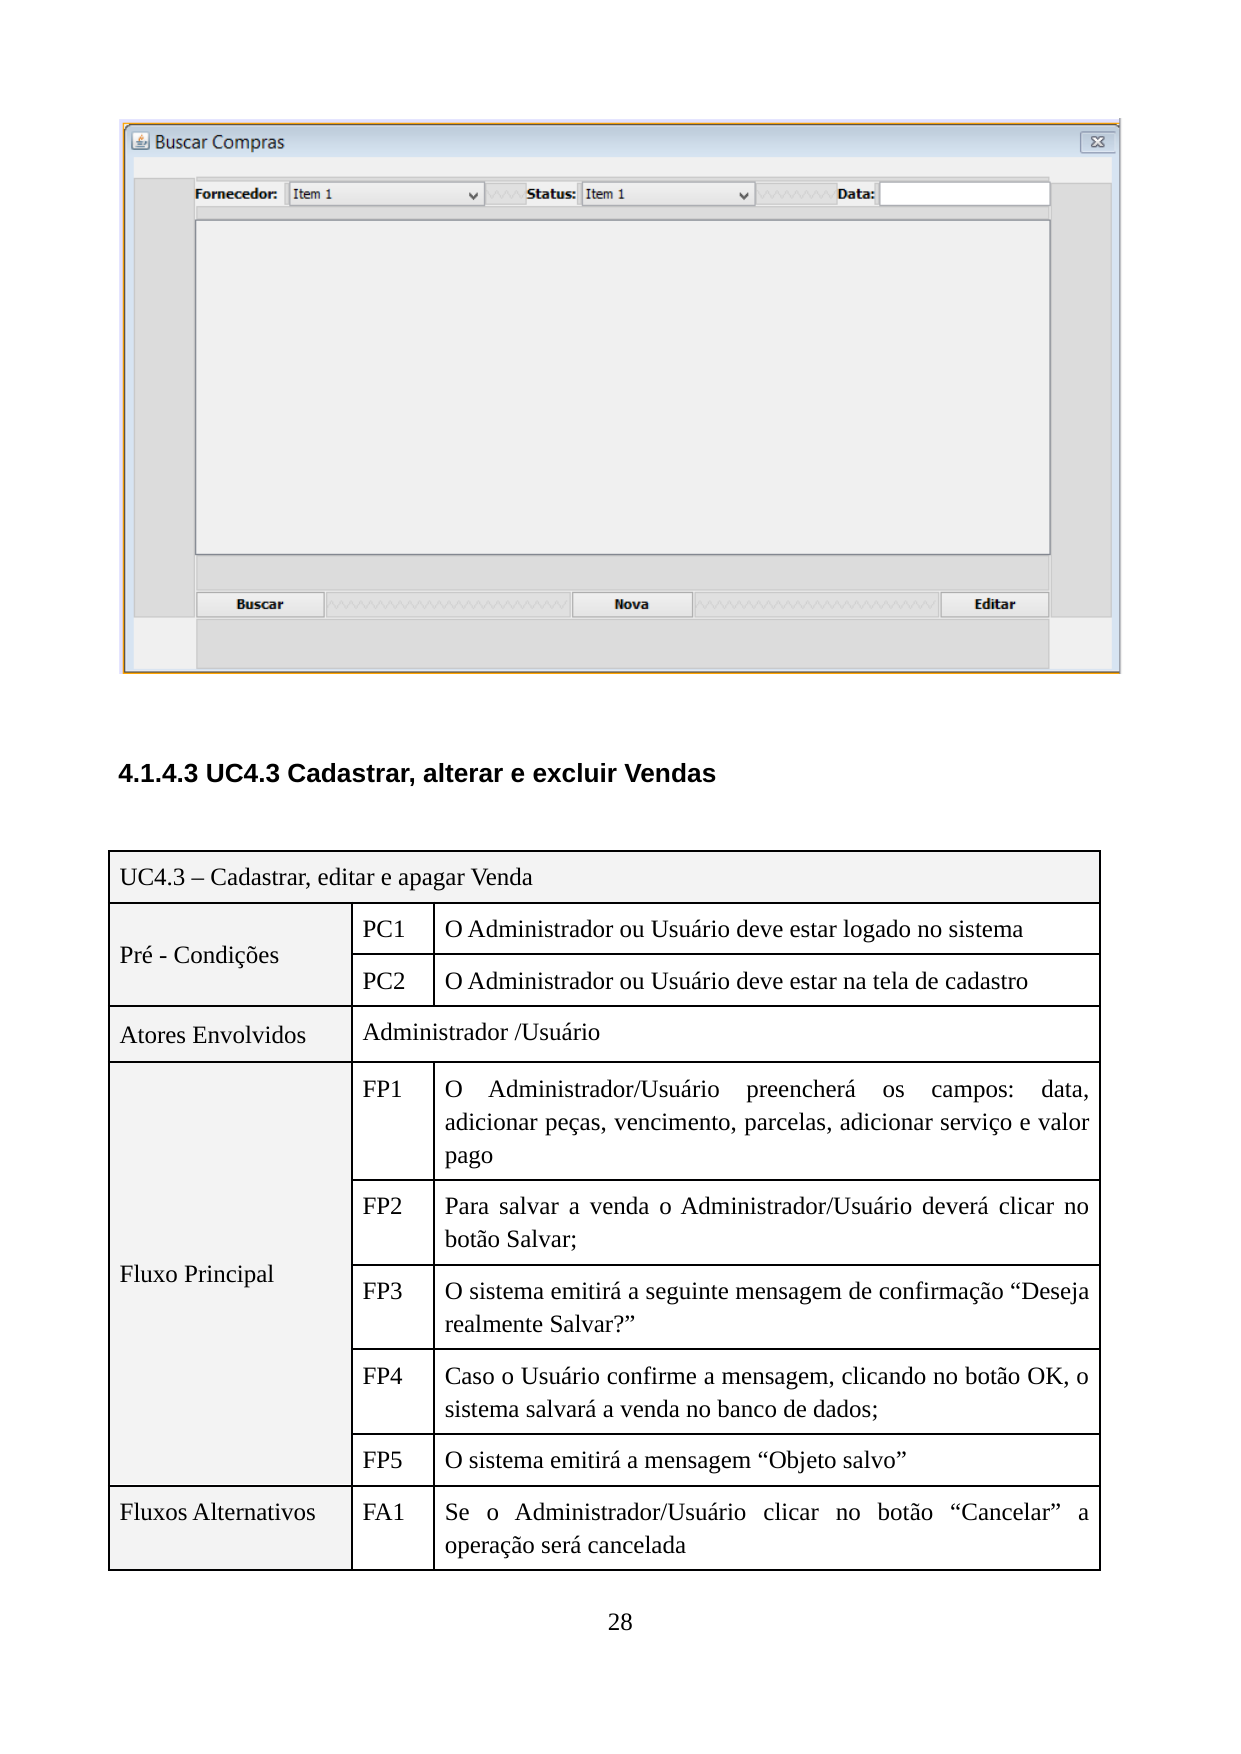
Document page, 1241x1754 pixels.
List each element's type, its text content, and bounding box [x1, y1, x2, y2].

table_cell Fluxo Principal [110, 1063, 351, 1484]
table_cell FP1 [353, 1063, 433, 1179]
table_cell Pré - Condições [110, 904, 351, 1005]
table_cell Se o Administrador/Usuário clicar no botão “Cancelar” a operação será cancelada [435, 1487, 1099, 1569]
table_cell Fluxos Alternativos [110, 1487, 351, 1569]
table_cell O sistema emitirá a seguinte mensagem de confirmação “Deseja realmente Salvar?” [435, 1266, 1099, 1348]
picture [118, 118, 1123, 674]
table_cell Para salvar a venda o Administrador/Usuário deverá clicar no botão Salvar; [435, 1181, 1099, 1263]
table_cell O Administrador/Usuário preencherá os campos: data, adicionar peças, vencimento, parcelas, adicionar serviço e valor pago [435, 1063, 1099, 1179]
table_cell FP3 [353, 1266, 433, 1348]
table_cell PC2 [353, 955, 433, 1005]
table_cell Administrador /Usuário [353, 1007, 1099, 1061]
table_cell Caso o Usuário confirme a mensagem, clicando no botão OK, o sistema salvará a venda no banco de dados; [435, 1350, 1099, 1433]
table_cell FA1 [353, 1487, 433, 1569]
table_cell O Administrador ou Usuário deve estar na tela de cadastro [435, 955, 1099, 1005]
table_cell O sistema emitirá a mensagem “Objeto salvo” [435, 1435, 1099, 1484]
subtitle 4.1.4.3 UC4.3 Cadastrar, alterar e excluir Vendas [118, 758, 1122, 788]
table_header UC4.3 – Cadastrar, editar e apagar Venda [110, 852, 1099, 902]
table_cell O Administrador ou Usuário deve estar logado no sistema [435, 904, 1099, 953]
table_cell Atores Envolvidos [110, 1007, 351, 1061]
table_cell FP4 [353, 1350, 433, 1433]
table_cell FP5 [353, 1435, 433, 1484]
table_cell FP2 [353, 1181, 433, 1263]
table_cell PC1 [353, 904, 433, 953]
